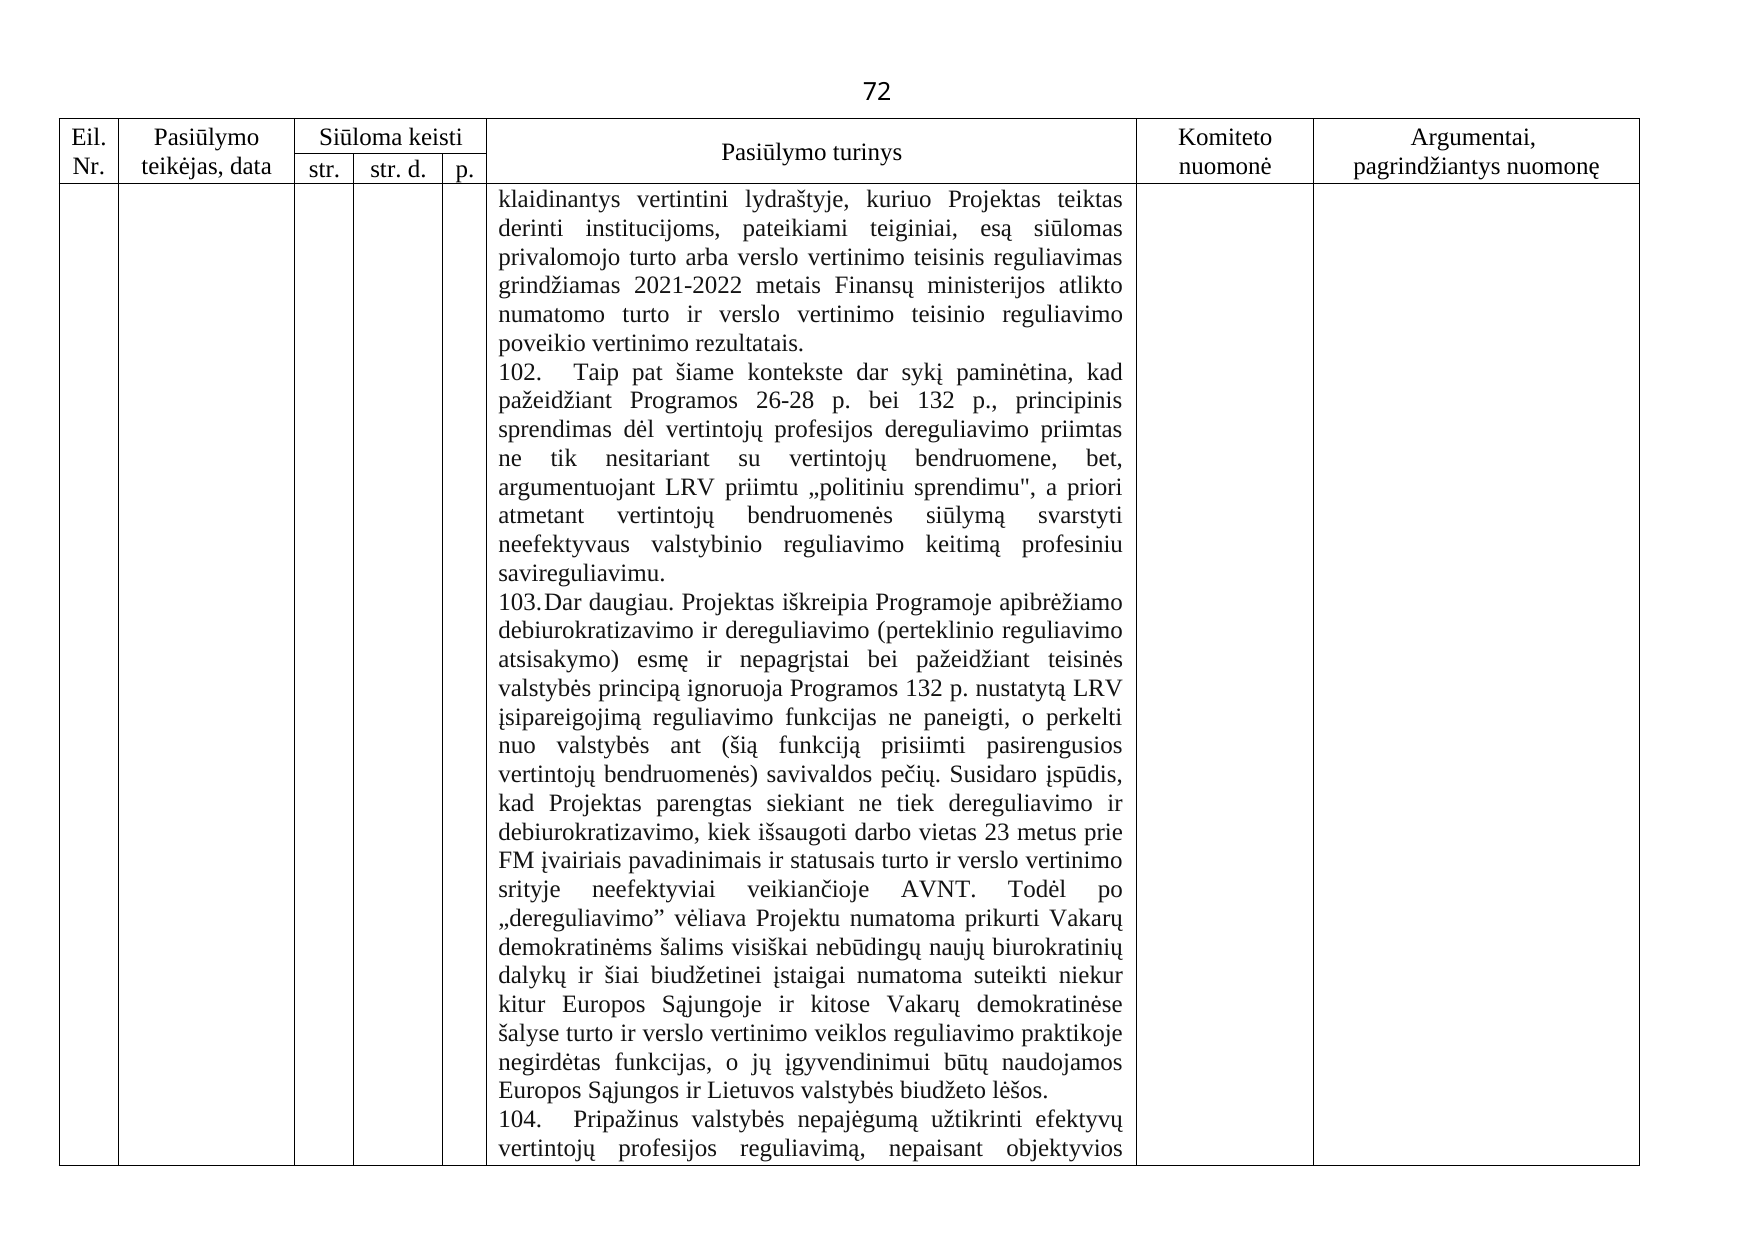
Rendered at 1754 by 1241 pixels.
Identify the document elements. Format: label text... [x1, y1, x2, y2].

table_cell klaidinantys vertintini lydraštyje, kuriuo Projektas teiktas derinti institucijoms, pateikiami teiginiai, esą siūlomas privalomojo turto arba verslo vertinimo teisinis reguliavimas grindžiamas 2021-2022 metais Finansų ministerijos atlikto numatomo turto ir verslo vertinimo teisinio reguliavimo poveikio vertinimo rezultatais. 102. Taip pat šiame kontekste dar sykį paminėtina, kad pažeidžiant Programos 26-28 p. bei 132 p., principinis sprendimas dėl vertintojų profesijos dereguliavimo priimtas ne tik nesitariant su vertintojų bendruomene, bet, argumentuojant LRV priimtu „politiniu sprendimu", a priori atmetant vertintojų bendruomenės siūlymą svarstyti neefektyvaus valstybinio reguliavimo keitimą profesiniu savireguliavimu. 103. Dar daugiau. Projektas iškreipia Programoje apibrėžiamo debiurokratizavimo ir dereguliavimo (perteklinio reguliavimo atsisakymo) esmę ir nepagrįstai bei pažeidžiant teisinės valstybės principą ignoruoja Programos 132 p. nustatytą LRV įsipareigojimą reguliavimo funkcijas ne paneigti, o perkelti nuo valstybės ant (šią funkciją prisiimti pasirengusios vertintojų bendruomenės) savivaldos pečių. Susidaro įspūdis, kad Projektas parengtas siekiant ne tiek dereguliavimo ir debiurokratizavimo, kiek išsaugoti darbo vietas 23 metus prie FM įvairiais pavadinimais ir statusais turto ir verslo vertinimo srityje neefektyviai veikiančioje AVNT. Todėl po „dereguliavimo” vėliava Projektu numatoma prikurti Vakarų demokratinėms šalims visiškai nebūdingų naujų biurokratinių dalykų ir šiai biudžetinei įstaigai numatoma suteikti niekur kitur Europos Sąjungoje ir kitose Vakarų demokratinėse šalyse turto ir verslo vertinimo veiklos reguliavimo praktikoje negirdėtas funkcijas, o jų įgyvendinimui būtų naudojamos Europos Sąjungos ir Lietuvos valstybės biudžeto lėšos. 104. Pripažinus valstybės nepajėgumą užtikrinti efektyvų vertintojų profesijos reguliavimą, nepaisant objektyvios [487, 184, 1136, 1165]
table_cell [1137, 184, 1313, 1165]
table_header Komiteto nuomonė [1137, 119, 1313, 183]
table_cell [354, 184, 442, 1165]
table_cell str. [295, 154, 353, 183]
table_cell [295, 184, 353, 1165]
table_cell [443, 184, 486, 1165]
table_cell [1314, 184, 1639, 1165]
table_header Argumentai, pagrindžiantys nuomonę [1314, 119, 1639, 183]
table_cell [119, 184, 294, 1165]
table_header Pasiūlymo turinys [487, 119, 1136, 183]
table_cell p. [443, 154, 486, 183]
table_header Siūloma keisti [295, 119, 486, 153]
table_header Eil. Nr. [60, 119, 118, 183]
table_cell [60, 184, 118, 1165]
table_cell str. d. [354, 154, 442, 183]
table_header Pasiūlymo teikėjas, data [119, 119, 294, 183]
